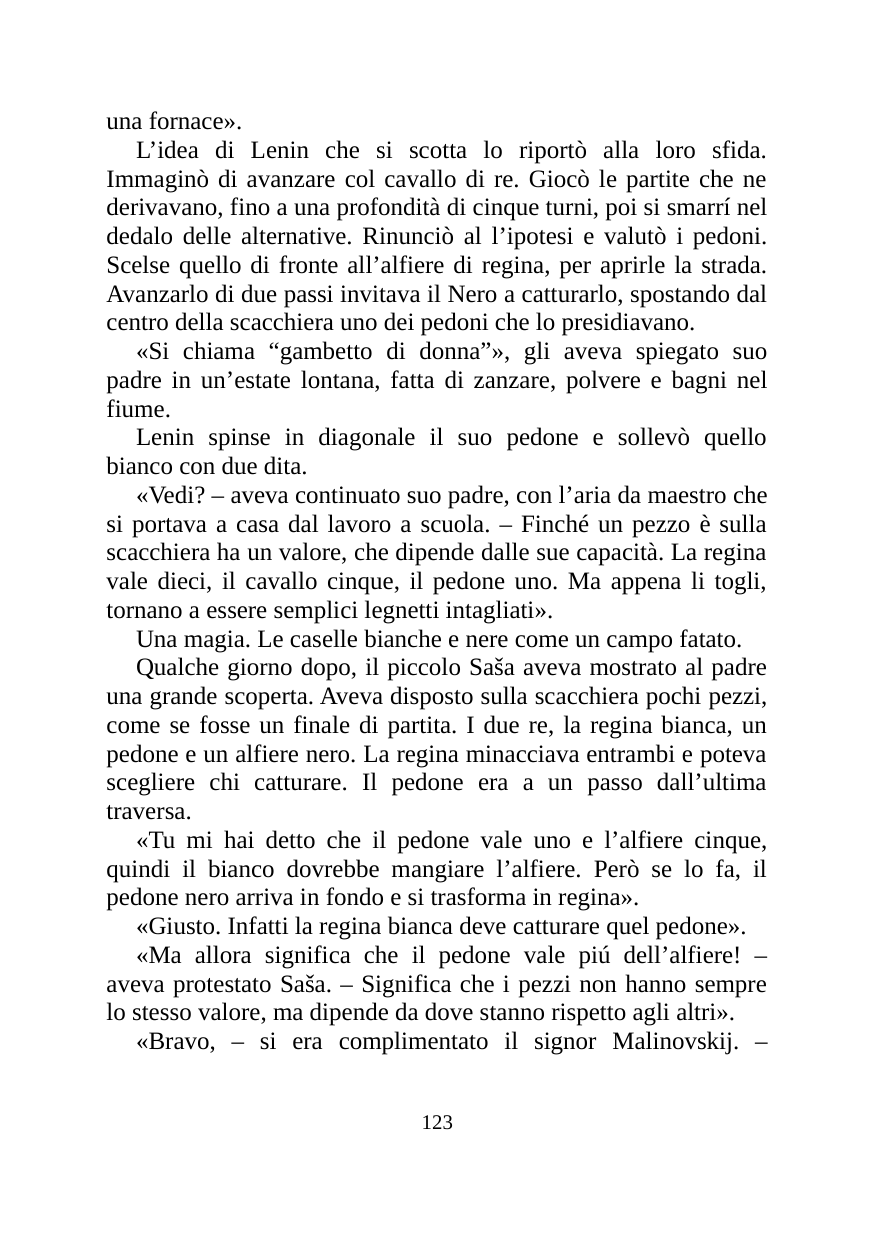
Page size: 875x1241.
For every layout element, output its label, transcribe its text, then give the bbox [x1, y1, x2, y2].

text «Vedi? – aveva continuato suo padre, con l’aria da maestro che si portava a casa dal lavoro a scuola. – Finché un pezzo è sulla scacchiera ha un valore, che dipende dalle sue capacità. La regina vale dieci, il cavallo cinque, il pedone uno. Ma appena li togli, tornano a essere semplici legnetti intagliati». [106, 480, 768, 624]
text «Tu mi hai detto che il pedone vale uno e l’alfiere cinque, quindi il bianco dovrebbe mangiare l’alfiere. Però se lo fa, il pedone nero arriva in fondo e si trasforma in regina». [106, 825, 768, 911]
text «Bravo, – si era complimentato il signor Malinovskij. – [106, 1026, 768, 1055]
text Una magia. Le caselle bianche e nere come un campo fatato. [106, 624, 768, 652]
text «Ma allora significa che il pedone vale piú dell’alfiere! – aveva protestato Saša. – Significa che i pezzi non hanno sempre lo stesso valore, ma dipende da dove stanno rispetto agli altri». [106, 940, 768, 1026]
text L’idea di Lenin che si scotta lo riportò alla loro sfida. Immaginò di avanzare col cavallo di re. Giocò le partite che ne derivavano, fino a una profondità di cinque turni, poi si smarrí nel dedalo delle alternative. Rinunciò al l’ipotesi e valutò i pedoni. Scelse quello di fronte all’alfiere di regina, per aprirle la strada. Avanzarlo di due passi invitava il Nero a catturarlo, spostando dal centro della scacchiera uno dei pedoni che lo presidiavano. [106, 135, 768, 336]
text Qualche giorno dopo, il piccolo Saša aveva mostrato al padre una grande scoperta. Aveva disposto sulla scacchiera pochi pezzi, come se fosse un finale di partita. I due re, la regina bianca, un pedone e un alfiere nero. La regina minacciava entrambi e poteva scegliere chi catturare. Il pedone era a un passo dall’ultima traversa. [106, 652, 768, 825]
text una fornace». [106, 106, 768, 135]
text «Si chiama “gambetto di donna”», gli aveva spiegato suo padre in un’estate lontana, fatta di zanzare, polvere e bagni nel fiume. [106, 336, 768, 422]
text Lenin spinse in diagonale il suo pedone e sollevò quello bianco con due dita. [106, 422, 768, 480]
text «Giusto. Infatti la regina bianca deve catturare quel pedone». [106, 911, 768, 940]
